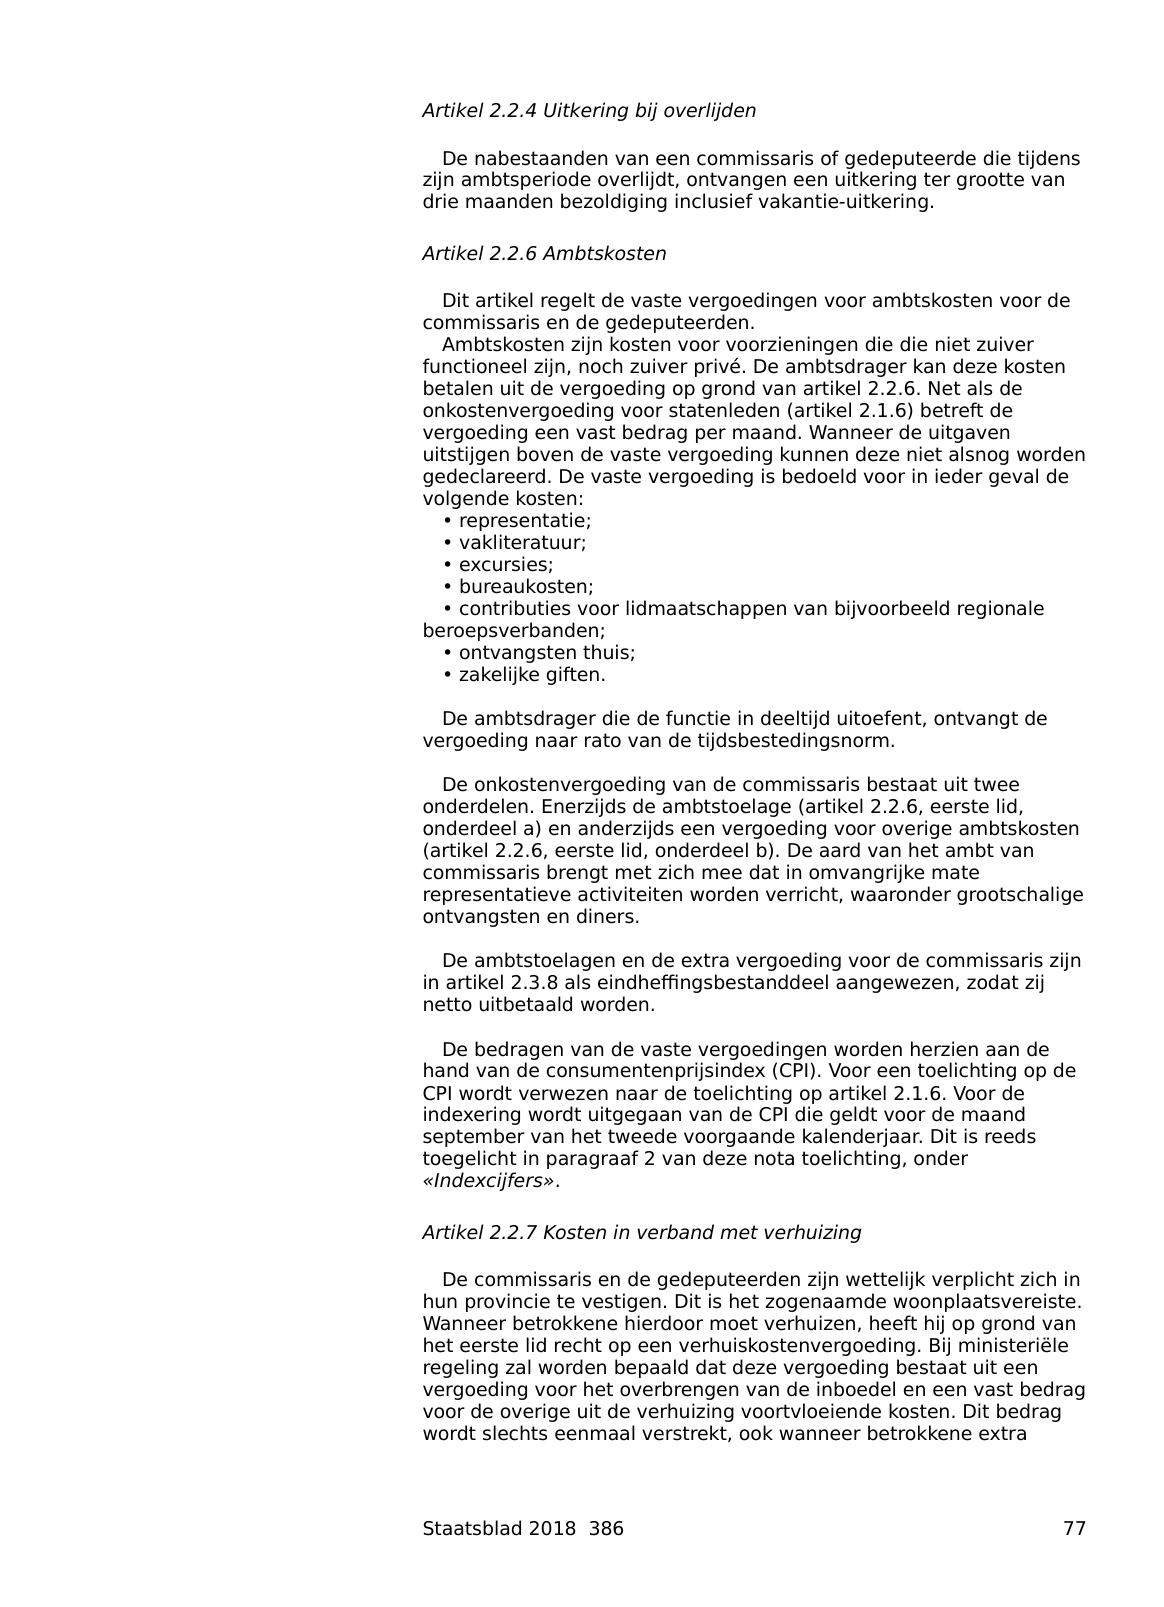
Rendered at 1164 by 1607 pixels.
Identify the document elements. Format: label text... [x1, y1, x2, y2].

text De onkostenvergoeding van de commissaris bestaat uit twee onderdelen. Enerzijds de ambtstoelage (artikel 2.2.6, eerste lid, onderdeel a) en anderzijds een vergoeding voor overige ambtskosten (artikel 2.2.6, eerste lid, onderdeel b). De aard van het ambt van commissaris brengt met zich mee dat in omvangrijke mate representatieve activiteiten worden verricht, waaronder grootschalige ontvangsten en diners. [422, 774, 1087, 928]
text • excursies; [422, 554, 1087, 576]
text Dit artikel regelt de vaste vergoedingen voor ambtskosten voor de commissaris en de gedeputeerden. [422, 290, 1087, 334]
text • bureaukosten; [422, 576, 1087, 598]
text • ontvangsten thuis; [422, 642, 1087, 664]
subtitle Artikel 2.2.6 Ambtskosten [422, 243, 1087, 265]
text • zakelijke giften. [422, 664, 1087, 686]
subtitle Artikel 2.2.4 Uitkering bij overlijden [422, 100, 1087, 122]
text De ambtsdrager die de functie in deeltijd uitoefent, ontvangt de vergoeding naar rato van de tijdsbestedingsnorm. [422, 708, 1087, 752]
subtitle Artikel 2.2.7 Kosten in verband met verhuizing [422, 1222, 1087, 1244]
text • representatie; [422, 510, 1087, 532]
text Ambtskosten zijn kosten voor voorzieningen die die niet zuiver functioneel zijn, noch zuiver privé. De ambtsdrager kan deze kosten betalen uit de vergoeding op grond van artikel 2.2.6. Net als de onkostenvergoeding voor statenleden (artikel 2.1.6) betreft de vergoeding een vast bedrag per maand. Wanneer de uitgaven uitstijgen boven de vaste vergoeding kunnen deze niet alsnog worden gedeclareerd. De vaste vergoeding is bedoeld voor in ieder geval de volgende kosten: [422, 334, 1087, 510]
text De nabestaanden van een commissaris of gedeputeerde die tijdens zijn ambtsperiode overlijdt, ontvangen een uitkering ter grootte van drie maanden bezoldiging inclusief vakantie-uitkering. [422, 147, 1087, 213]
text De ambtstoelagen en de extra vergoeding voor de commissaris zijn in artikel 2.3.8 als eindheffingsbestanddeel aangewezen, zodat zij netto uitbetaald worden. [422, 950, 1087, 1016]
text De bedragen van de vaste vergoedingen worden herzien aan de hand van de consumentenprijsindex (CPI). Voor een toelichting op de CPI wordt verwezen naar de toelichting op artikel 2.1.6. Voor de indexering wordt uitgegaan van de CPI die geldt voor de maand september van het tweede voorgaande kalenderjaar. Dit is reeds toegelicht in paragraaf 2 van deze nota toelichting, onder «Indexcijfers». [422, 1038, 1087, 1192]
text De commissaris en de gedeputeerden zijn wettelijk verplicht zich in hun provincie te vestigen. Dit is het zogenaamde woonplaatsvereiste. Wanneer betrokkene hierdoor moet verhuizen, heeft hij op grond van het eerste lid recht op een verhuiskostenvergoeding. Bij ministeriële regeling zal worden bepaald dat deze vergoeding bestaat uit een vergoeding voor het overbrengen van de inboedel en een vast bedrag voor de overige uit de verhuizing voortvloeiende kosten. Dit bedrag wordt slechts eenmaal verstrekt, ook wanneer betrokkene extra [422, 1269, 1087, 1445]
text • contributies voor lidmaatschappen van bijvoorbeeld regionale beroepsverbanden; [422, 598, 1087, 642]
text • vakliteratuur; [422, 532, 1087, 554]
